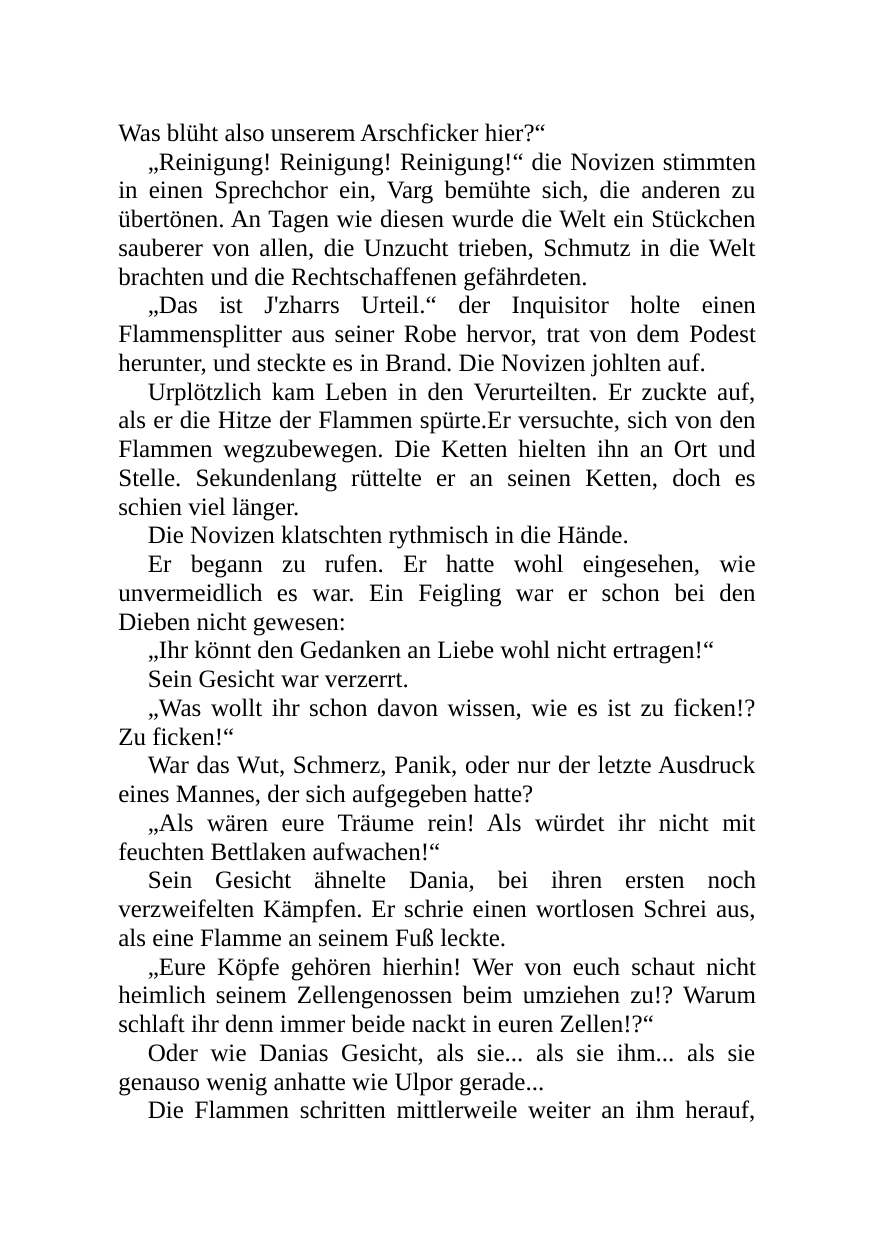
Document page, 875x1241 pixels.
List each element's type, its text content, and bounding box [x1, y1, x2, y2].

text „Als wären eure Träume rein! Als würdet ihr nicht mit feuchten Bettlaken aufwachen!“ [118, 808, 756, 866]
text „Eure Köpfe gehören hierhin! Wer von euch schaut nicht heimlich seinem Zellengenossen beim umziehen zu!? Warum schlaft ihr denn immer beide nackt in euren Zellen!?“ [118, 952, 756, 1038]
text „Ihr könnt den Gedanken an Liebe wohl nicht ertragen!“ [118, 636, 756, 664]
text „Reinigung! Reinigung! Reinigung!“ die Novizen stimmten in einen Sprechchor ein, Varg bemühte sich, die anderen zu übertönen. An Tagen wie diesen wurde die Welt ein Stückchen sauberer von allen, die Unzucht trieben, Schmutz in die Welt brachten und die Rechtschaffenen gefährdeten. [118, 147, 756, 291]
text Die Novizen klatschten rythmisch in die Hände. [118, 521, 756, 549]
text Sein Gesicht ähnelte Dania, bei ihren ersten noch verzweifelten Kämpfen. Er schrie einen wortlosen Schrei aus, als eine Flamme an seinem Fuß leckte. [118, 866, 756, 952]
text Urplötzlich kam Leben in den Verurteilten. Er zuckte auf, als er die Hitze der Flammen spürte.Er versuchte, sich von den Flammen wegzubewegen. Die Ketten hielten ihn an Ort und Stelle. Sekundenlang rüttelte er an seinen Ketten, doch es schien viel länger. [118, 377, 756, 521]
text „Das ist J'zharrs Urteil.“ der Inquisitor holte einen Flammensplitter aus seiner Robe hervor, trat von dem Podest herunter, und steckte es in Brand. Die Novizen johlten auf. [118, 291, 756, 377]
text Was blüht also unserem Arschficker hier?“ [118, 118, 756, 147]
text Oder wie Danias Gesicht, als sie... als sie ihm... als sie genauso wenig anhatte wie Ulpor gerade... [118, 1038, 756, 1096]
text Sein Gesicht war verzerrt. [118, 664, 756, 693]
text „Was wollt ihr schon davon wissen, wie es ist zu ficken!? Zu ficken!“ [118, 693, 756, 751]
text Er begann zu rufen. Er hatte wohl eingesehen, wie unvermeidlich es war. Ein Feigling war er schon bei den Dieben nicht gewesen: [118, 549, 756, 636]
text Die Flammen schritten mittlerweile weiter an ihm herauf, [118, 1096, 756, 1124]
text War das Wut, Schmerz, Panik, oder nur der letzte Ausdruck eines Mannes, der sich aufgegeben hatte? [118, 751, 756, 808]
